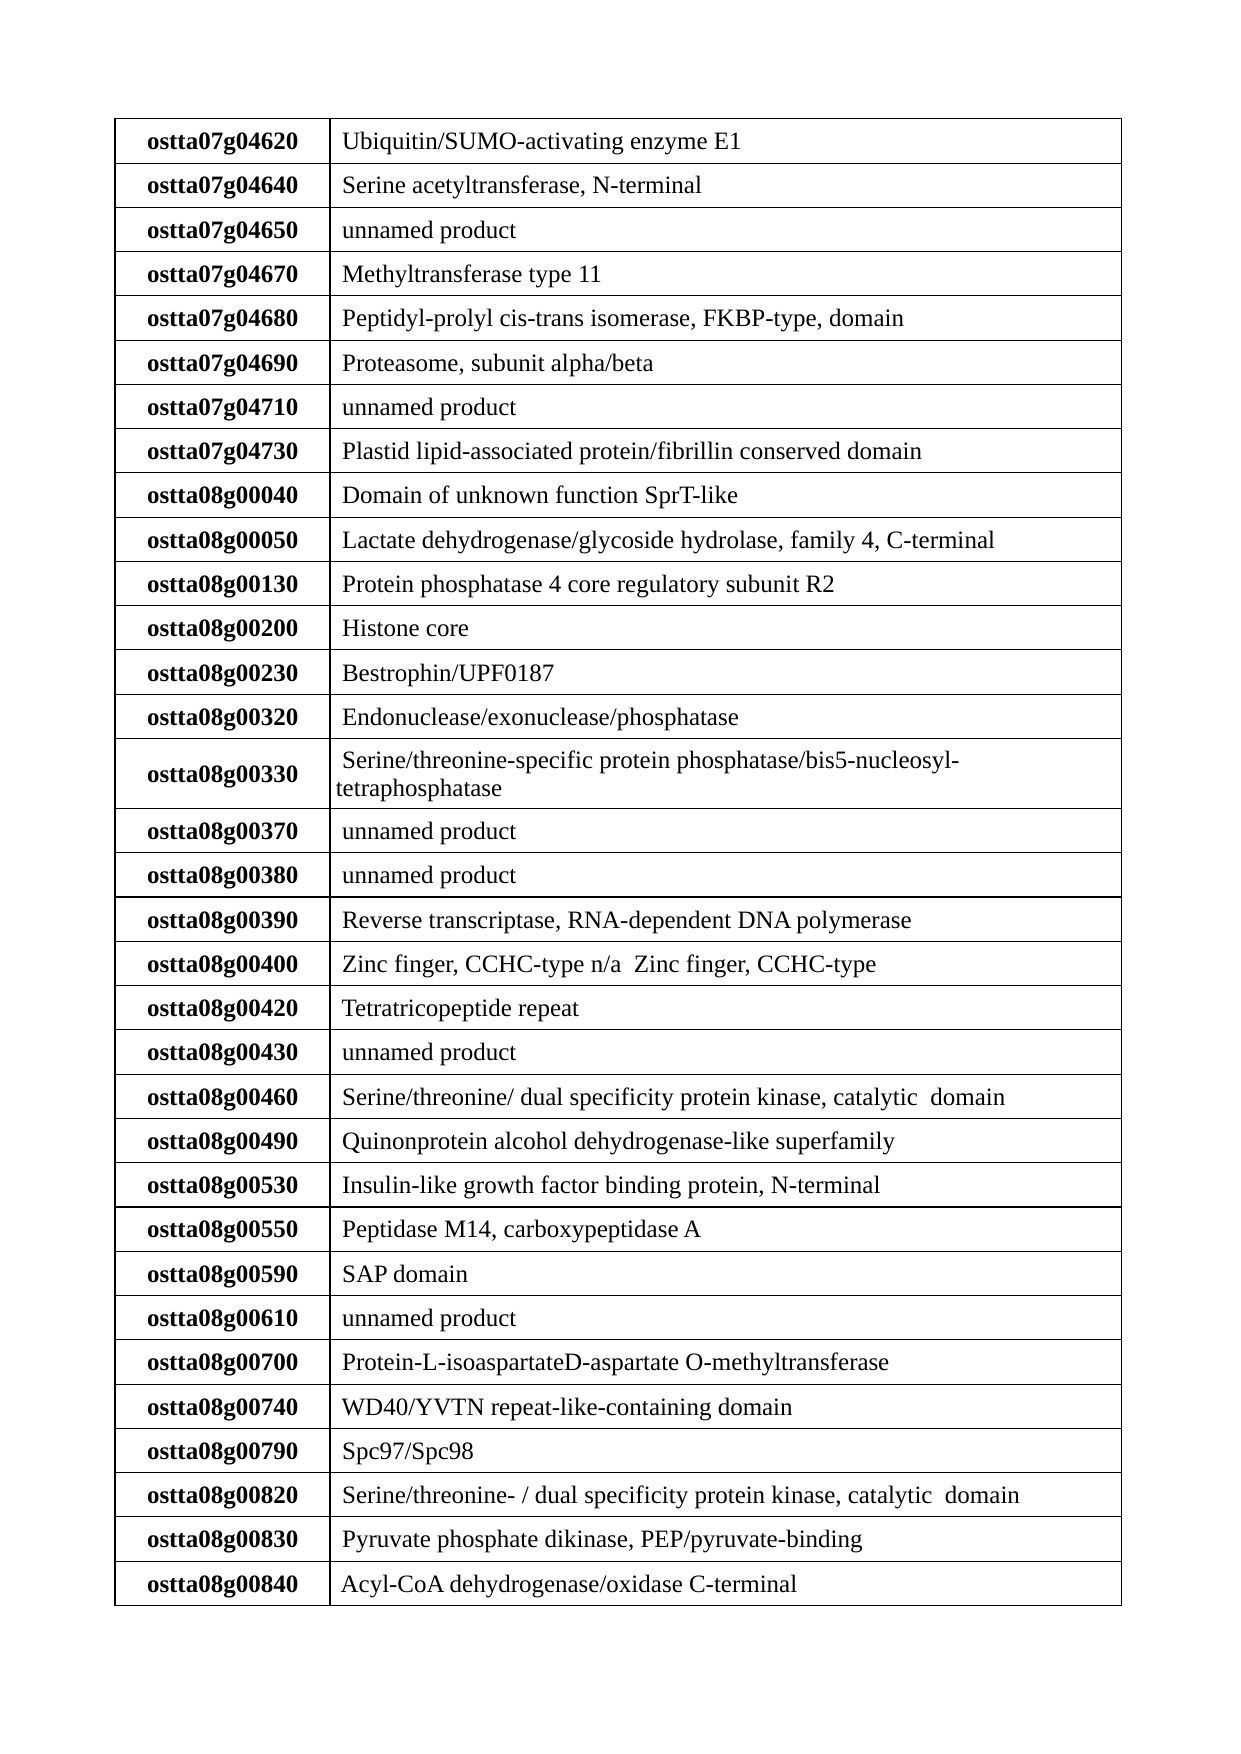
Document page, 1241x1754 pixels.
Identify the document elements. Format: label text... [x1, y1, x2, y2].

table_cell ostta08g00490 [116, 1119, 329, 1162]
table_cell [1122, 1384, 1240, 1428]
table_cell [1122, 517, 1240, 561]
table_cell ostta07g04650 [116, 208, 329, 251]
table_cell Peptidyl-prolyl cis-trans isomerase, FKBP-type, domain [331, 296, 1121, 339]
table_cell Zinc finger, CCHC-type n/a Zinc finger, CCHC-type [331, 942, 1121, 985]
table_cell ostta08g00330 [116, 739, 329, 808]
table_cell [1122, 163, 1240, 207]
table_cell ostta07g04710 [116, 385, 329, 428]
table_cell [1122, 649, 1240, 694]
table_cell Endonuclease/exonuclease/phosphatase [331, 695, 1121, 738]
table_cell [1122, 1206, 1240, 1251]
table_cell [1122, 428, 1240, 472]
table_cell ostta08g00740 [116, 1385, 329, 1428]
table_cell [1122, 1339, 1240, 1383]
table_cell unnamed product [331, 208, 1121, 251]
table_cell [1122, 694, 1240, 738]
table_cell WD40/YVTN repeat-like-containing domain [331, 1385, 1121, 1428]
table_cell [1122, 1472, 1240, 1516]
table_cell [1122, 1074, 1240, 1118]
table_cell ostta08g00050 [116, 518, 329, 561]
table_cell Plastid lipid-associated protein/fibrillin conserved domain [331, 429, 1121, 472]
table_cell ostta08g00390 [116, 898, 329, 941]
table_cell Serine/threonine/ dual specificity protein kinase, catalytic domain [331, 1075, 1121, 1118]
table_cell [1122, 295, 1240, 339]
table_cell [1122, 561, 1240, 605]
table_cell ostta08g00530 [116, 1163, 329, 1206]
table_cell ostta07g04730 [116, 429, 329, 472]
table_cell ostta08g00370 [116, 809, 329, 852]
table_cell Peptidase M14, carboxypeptidase A [331, 1208, 1121, 1251]
table_cell Histone core [331, 606, 1121, 649]
table_cell [1122, 1428, 1240, 1472]
table_cell [1122, 1295, 1240, 1339]
table_cell [1122, 852, 1240, 896]
table_cell Protein phosphatase 4 core regulatory subunit R2 [331, 562, 1121, 605]
table_cell ostta08g00200 [116, 606, 329, 649]
table_cell Lactate dehydrogenase/glycoside hydrolase, family 4, C-terminal [331, 518, 1121, 561]
table_cell ostta08g00400 [116, 942, 329, 985]
table_cell ostta08g00830 [116, 1517, 329, 1561]
table_cell ostta07g04670 [116, 252, 329, 295]
table_cell unnamed product [331, 385, 1121, 428]
table_cell Quinonprotein alcohol dehydrogenase-like superfamily [331, 1119, 1121, 1162]
table_cell ostta08g00380 [116, 853, 329, 896]
table_cell unnamed product [331, 853, 1121, 896]
table_cell Serine acetyltransferase, N-terminal [331, 164, 1121, 207]
table_cell Bestrophin/UPF0187 [331, 650, 1121, 694]
table_cell ostta07g04690 [116, 341, 329, 384]
table_cell [1122, 1251, 1240, 1295]
table_cell unnamed product [331, 1296, 1121, 1339]
table_cell [1122, 472, 1240, 517]
table_cell ostta08g00610 [116, 1296, 329, 1339]
table_cell [1122, 207, 1240, 251]
table_cell [1122, 251, 1240, 295]
table_cell Pyruvate phosphate dikinase, PEP/pyruvate-binding [331, 1517, 1121, 1561]
table_cell ostta08g00230 [116, 650, 329, 694]
table_cell SAP domain [331, 1252, 1121, 1295]
table_cell ostta08g00550 [116, 1208, 329, 1251]
table_cell Proteasome, subunit alpha/beta [331, 341, 1121, 384]
table_cell ostta08g00700 [116, 1340, 329, 1383]
table_cell ostta08g00790 [116, 1429, 329, 1472]
table_cell ostta08g00320 [116, 695, 329, 738]
table_cell Serine/threonine-specific protein phosphatase/bis5-nucleosyl-tetraphosphatase [331, 739, 1121, 808]
table_cell ostta08g00130 [116, 562, 329, 605]
table_cell Serine/threonine- / dual specificity protein kinase, catalytic domain [331, 1473, 1121, 1516]
table_cell [1122, 340, 1240, 384]
table_cell ostta08g00840 [116, 1562, 329, 1605]
table_cell Reverse transcriptase, RNA-dependent DNA polymerase [331, 898, 1121, 941]
table_cell ostta07g04620 [116, 119, 329, 162]
table_cell [1122, 941, 1240, 985]
table_cell Acyl-CoA dehydrogenase/oxidase C-terminal [331, 1562, 1121, 1605]
table_cell [1122, 605, 1240, 649]
table_cell Domain of unknown function SprT-like [331, 473, 1121, 517]
table_cell unnamed product [331, 1030, 1121, 1073]
table_cell ostta08g00820 [116, 1473, 329, 1516]
table_cell [1122, 738, 1240, 808]
table_cell ostta08g00040 [116, 473, 329, 517]
table_cell Insulin-like growth factor binding protein, N-terminal [331, 1163, 1121, 1206]
table_cell [1122, 808, 1240, 852]
table_cell ostta08g00420 [116, 986, 329, 1029]
table_cell [1122, 384, 1240, 428]
table_cell [1122, 1162, 1240, 1206]
table_cell Tetratricopeptide repeat [331, 986, 1121, 1029]
table_cell unnamed product [331, 809, 1121, 852]
table_cell ostta08g00460 [116, 1075, 329, 1118]
table_cell [1122, 1118, 1240, 1162]
table_cell [1122, 118, 1240, 162]
table_cell ostta07g04640 [116, 164, 329, 207]
table_cell ostta08g00430 [116, 1030, 329, 1073]
table_cell Spc97/Spc98 [331, 1429, 1121, 1472]
table_cell [1122, 1561, 1240, 1605]
table_cell [1122, 1516, 1240, 1561]
table_cell ostta08g00590 [116, 1252, 329, 1295]
table_cell ostta07g04680 [116, 296, 329, 339]
table_cell Ubiquitin/SUMO-activating enzyme E1 [331, 119, 1121, 162]
table_cell [1122, 1029, 1240, 1073]
table_cell [1122, 985, 1240, 1029]
table_cell [1122, 896, 1240, 941]
table_cell Protein-L-isoaspartateD-aspartate O-methyltransferase [331, 1340, 1121, 1383]
table_cell Methyltransferase type 11 [331, 252, 1121, 295]
